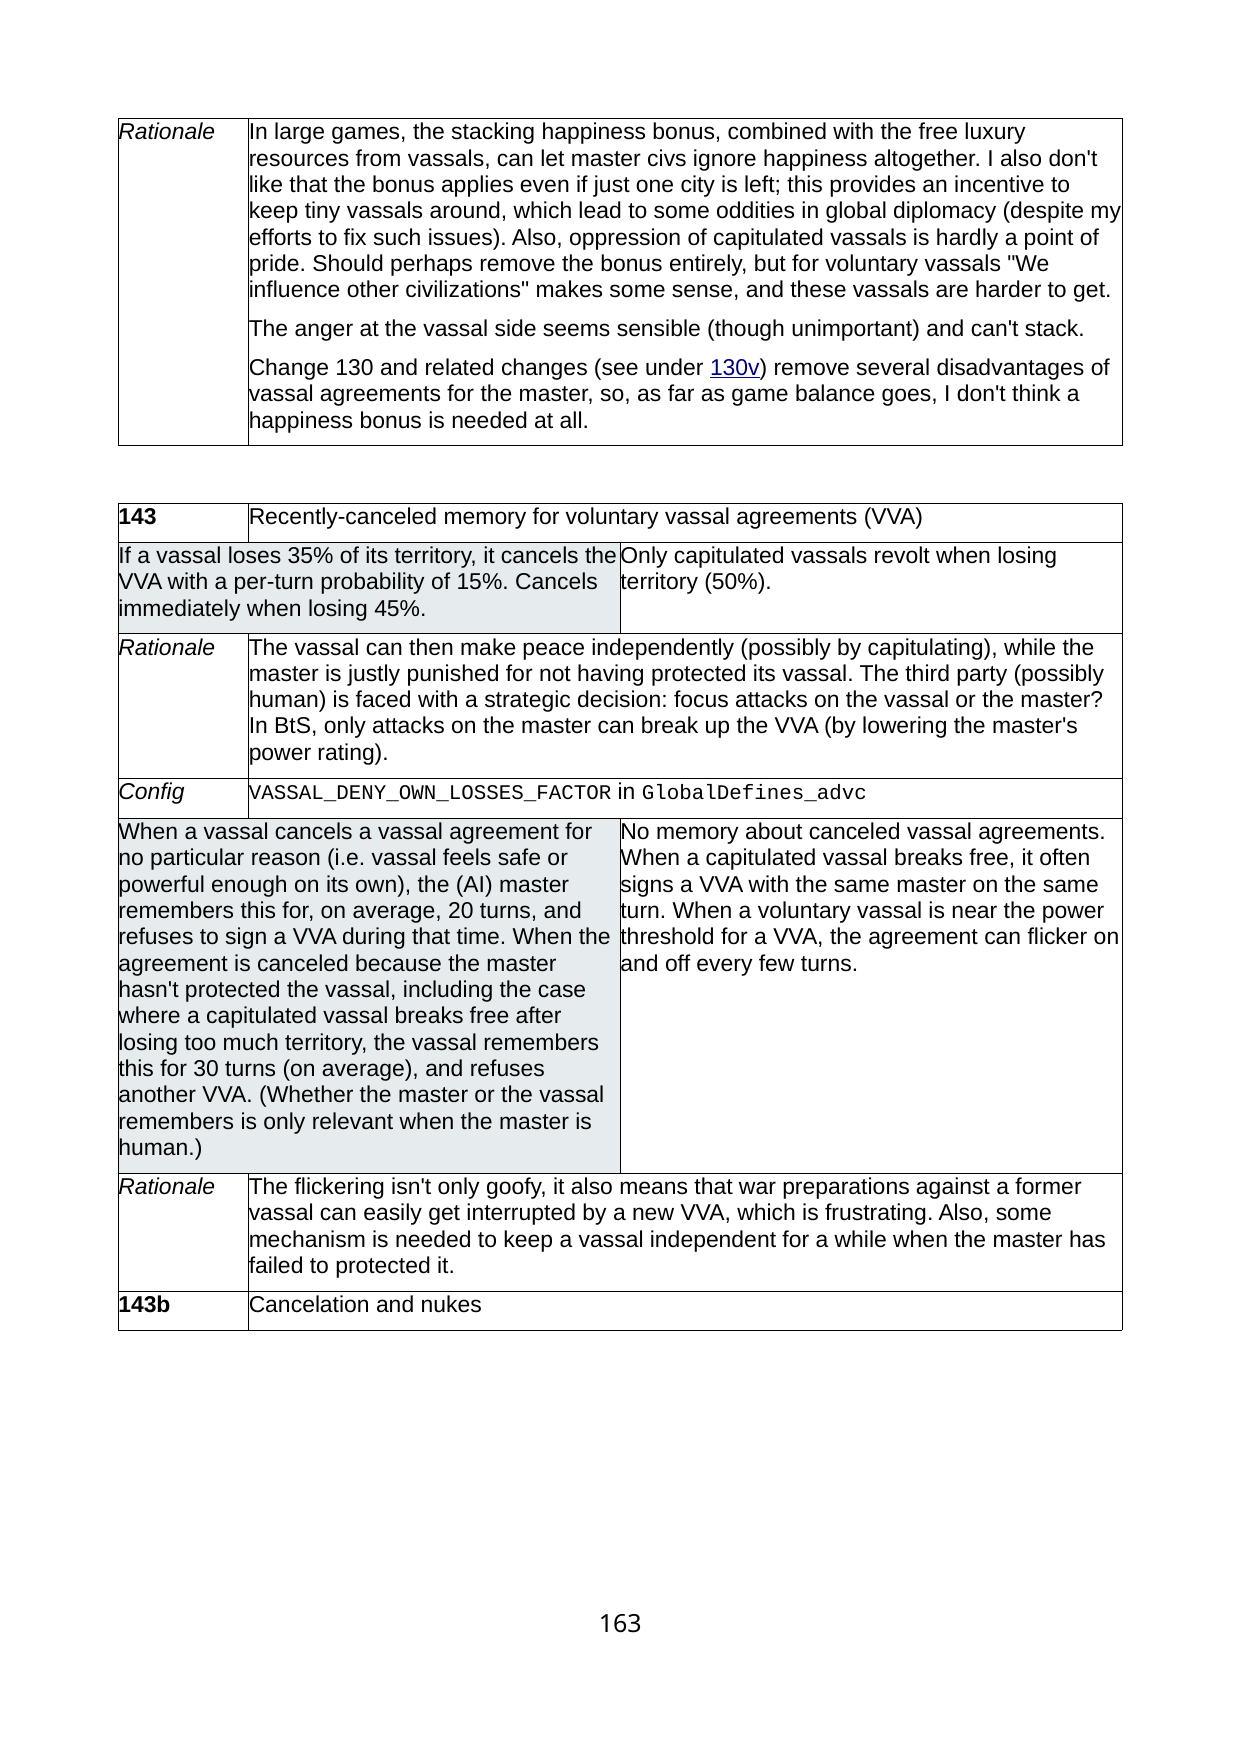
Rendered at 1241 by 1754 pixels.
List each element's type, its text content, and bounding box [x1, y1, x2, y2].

table_cell Only capitulated vassals revolt when losing territory (50%). [621, 543, 1122, 633]
table_cell Rationale [119, 634, 248, 778]
table_cell Config [119, 779, 248, 818]
table_cell When a vassal cancels a vassal agreement for no particular reason (i.e. vassal feels safe or powerful enough on its own), the (AI) master remembers this for, on average, 20 turns, and refuses to sign a VVA during that time. When the agreement is canceled because the master hasn't protected the vassal, including the case where a capitulated vassal breaks free after losing too much territory, the vassal remembers this for 30 turns (on average), and refuses another VVA. (Whether the master or the vassal remembers is only relevant when the master is human.) [119, 819, 620, 1173]
table_cell Cancelation and nukes [249, 1292, 1122, 1330]
table_cell In large games, the stacking happiness bonus, combined with the free luxury resources from vassals, can let master civs ignore happiness altogether. I also don't like that the bonus applies even if just one city is left; this provides an incentive to keep tiny vassals around, which lead to some oddities in global diplomacy (despite my efforts to fix such issues). Also, oppression of capitulated vassals is hardly a point of pride. Should perhaps remove the bonus entirely, but for voluntary vassals "We influence other civilizations" makes some sense, and these vassals are harder to get. The anger at the vassal side seems sensible (though unimportant) and can't stack. Change 130 and related changes (see under 130v) remove several disadvantages of vassal agreements for the master, so, as far as game balance goes, I don't think a happiness bonus is needed at all. [249, 119, 1122, 445]
table_cell Rationale [119, 1174, 248, 1291]
table_cell 143b [119, 1292, 248, 1330]
table_cell VASSAL_DENY_OWN_LOSSES_FACTOR in GlobalDefines_advc [249, 779, 1122, 818]
table_cell If a vassal loses 35% of its territory, it cancels the VVA with a per-turn probability of 15%. Cancels immediately when losing 45%. [119, 543, 620, 633]
table_cell The vassal can then make peace independently (possibly by capitulating), while the master is justly punished for not having protected its vassal. The third party (possibly human) is faced with a strategic decision: focus attacks on the vassal or the master? In BtS, only attacks on the master can break up the VVA (by lowering the master's power rating). [249, 634, 1122, 778]
table_cell Rationale [119, 119, 248, 445]
table_cell The flickering isn't only goofy, it also means that war preparations against a former vassal can easily get interrupted by a new VVA, which is frustrating. Also, some mechanism is needed to keep a vassal independent for a while when the master has failed to protected it. [249, 1174, 1122, 1291]
table_header 143 [119, 504, 248, 542]
table_cell No memory about canceled vassal agreements. When a capitulated vassal breaks free, it often signs a VVA with the same master on the same turn. When a voluntary vassal is near the power threshold for a VVA, the agreement can flicker on and off every few turns. [621, 819, 1122, 1173]
table_header Recently-canceled memory for voluntary vassal agreements (VVA) [249, 504, 1122, 542]
